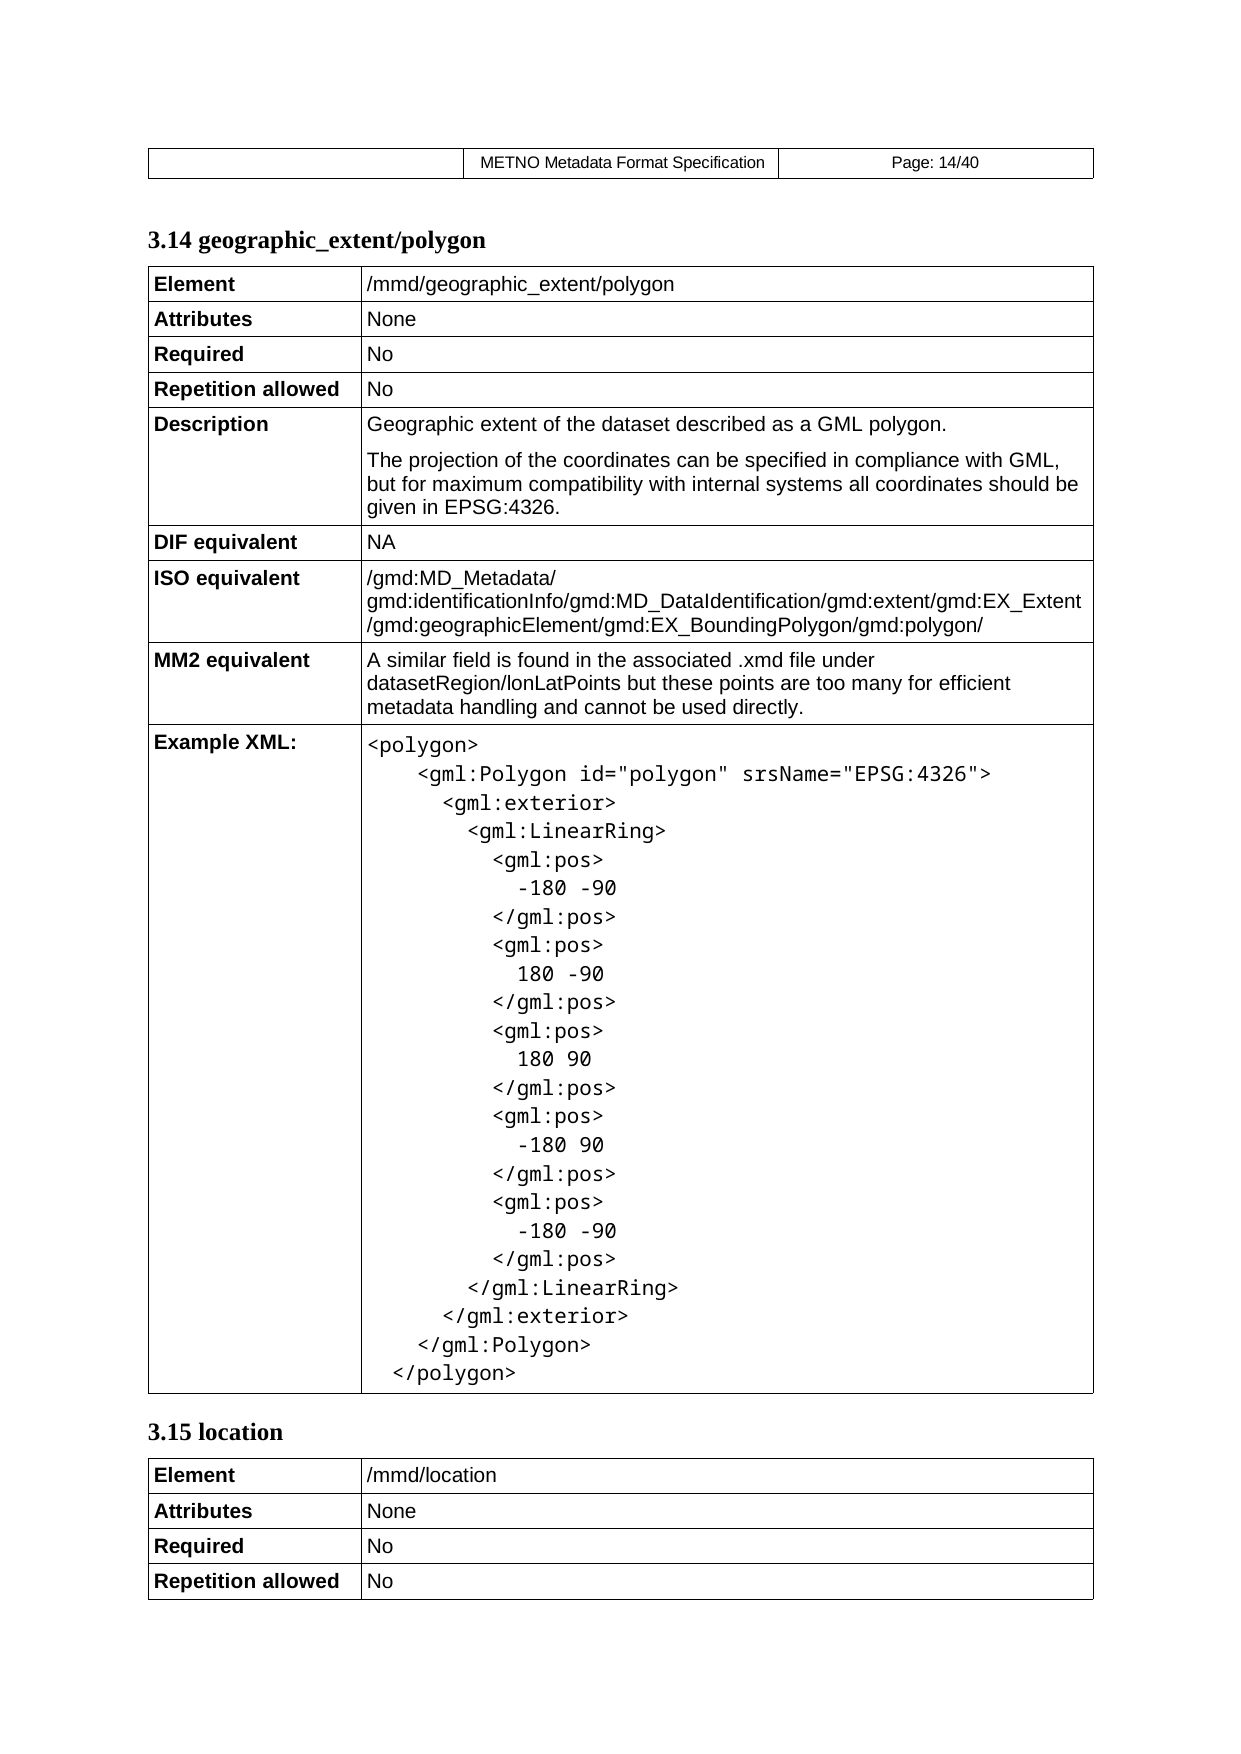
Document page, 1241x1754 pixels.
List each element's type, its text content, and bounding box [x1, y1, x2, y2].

table_cell Repetition allowed [149, 373, 361, 407]
subtitle location [148, 1418, 1093, 1446]
table_cell /gmd:MD_Metadata/ gmd:identificationInfo/gmd:MD_DataIdentification/gmd:extent/gmd:EX_Extent/gmd:geographicElement/gmd:EX_BoundingPolygon/gmd:polygon/ [362, 561, 1093, 642]
table_cell Attributes [149, 1494, 361, 1528]
table_cell NA [362, 526, 1093, 560]
subtitle geographic_extent/polygon [148, 226, 1093, 254]
table_cell DIF equivalent [149, 526, 361, 560]
table_cell Description [149, 408, 361, 525]
table_cell MM2 equivalent [149, 643, 361, 724]
table_cell A similar field is found in the associated .xmd file under datasetRegion/lonLatPoints but these points are too many for efficient metadata handling and cannot be used directly. [362, 643, 1093, 724]
table_cell No [362, 373, 1093, 407]
table_cell Required [149, 1529, 361, 1563]
table_header Element [149, 1459, 361, 1493]
table_cell <polygon> <gml:Polygon id="polygon" srsName="EPSG:4326"> <gml:exterior> <gml:LinearRing> <gml:pos> -180 -90 </gml:pos> <gml:pos> 180 -90 </gml:pos> <gml:pos> 180 90 </gml:pos> <gml:pos> -180 90 </gml:pos> <gml:pos> -180 -90 </gml:pos> </gml:LinearRing> </gml:exterior> </gml:Polygon> </polygon> [362, 725, 1093, 1393]
table_header Element [149, 267, 361, 301]
table_header /mmd/location [362, 1459, 1093, 1493]
table_cell No [362, 337, 1093, 372]
table_header /mmd/geographic_extent/polygon [362, 267, 1093, 301]
table_cell Required [149, 337, 361, 372]
table_cell No [362, 1529, 1093, 1563]
table_cell Attributes [149, 302, 361, 336]
table_cell Repetition allowed [149, 1564, 361, 1599]
table_cell No [362, 1564, 1093, 1599]
table_cell ISO equivalent [149, 561, 361, 642]
table_cell None [362, 302, 1093, 336]
table_cell Geographic extent of the dataset described as a GML polygon. The projection of the coordinates can be specified in compliance with GML, but for maximum compatibility with internal systems all coordinates should be given in EPSG:4326. [362, 408, 1093, 525]
table_cell None [362, 1494, 1093, 1528]
table_cell Example XML: [149, 725, 361, 1393]
